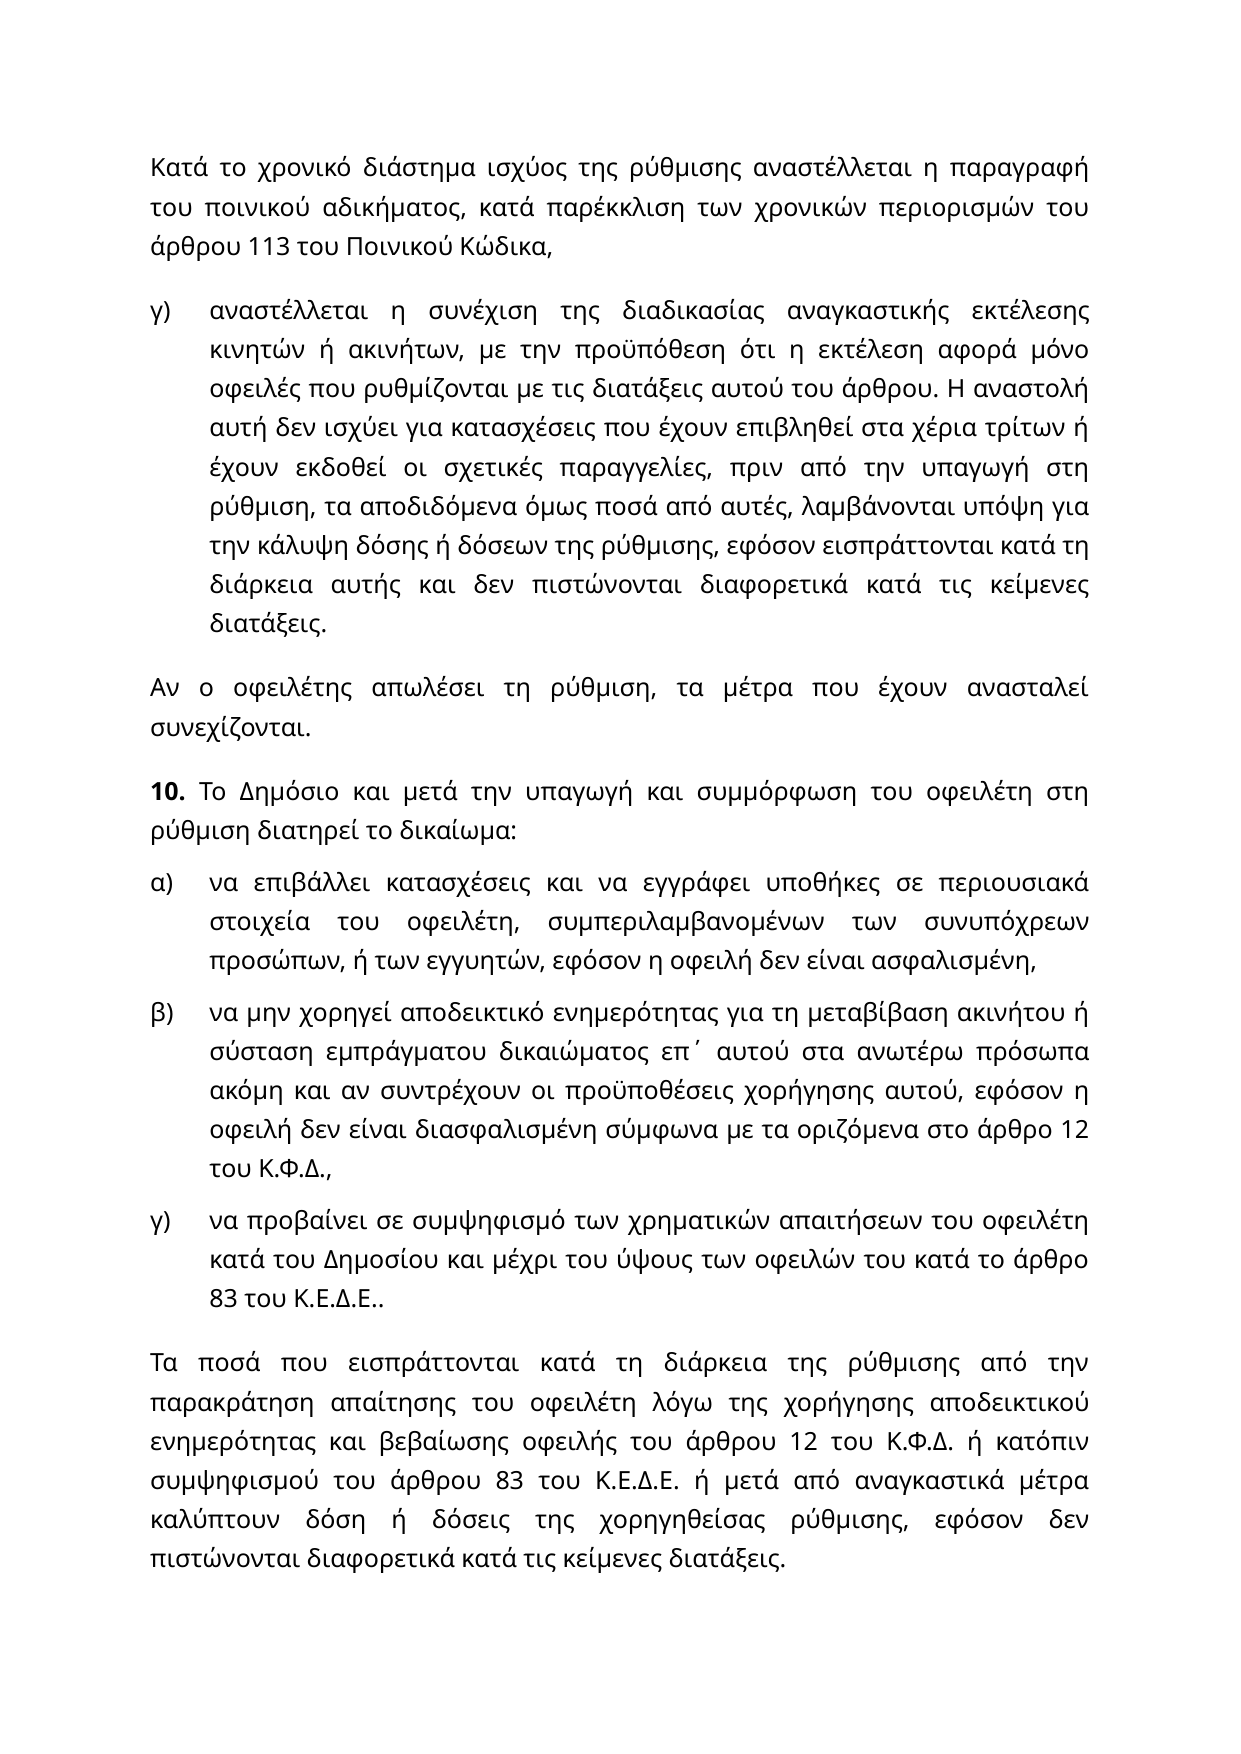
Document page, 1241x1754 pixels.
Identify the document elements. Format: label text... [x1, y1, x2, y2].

text Αν ο οφειλέτης απωλέσει τη ρύθμιση, τα μέτρα που έχουν ανασταλεί συνεχίζονται. [150, 670, 1090, 743]
text Κατά το χρονικό διάστημα ισχύος της ρύθμισης αναστέλλεται η παραγραφή του ποινικού αδικήματος, κατά παρέκκλιση των χρονικών περιορισμών του άρθρου 113 του Ποινικού Κώδικα, [150, 150, 1090, 262]
list γ) αναστέλλεται η συνέχιση της διαδικασίας αναγκαστικής εκτέλεσης κινητών ή ακινήτων, με την προϋπόθεση ότι η εκτέλεση αφορά μόνο οφειλές που ρυθμίζονται με τις διατάξεις αυτού του άρθρου. Η αναστολή αυτή δεν ισχύει για κατασχέσεις που έχουν επιβληθεί στα χέρια τρίτων ή έχουν εκδοθεί οι σχετικές παραγγελίες, πριν από την υπαγωγή στη ρύθμιση, τα αποδιδόμενα όμως ποσά από αυτές, λαμβάνονται υπόψη για την κάλυψη δόσης ή δόσεων της ρύθμισης, εφόσον εισπράττονται κατά τη διάρκεια αυτής και δεν πιστώνονται διαφορετικά κατά τις κείμενες διατάξεις. [150, 292, 1090, 640]
text 10. Το Δημόσιο και μετά την υπαγωγή και συμμόρφωση του οφειλέτη στη ρύθμιση διατηρεί το δικαίωμα: [150, 773, 1090, 847]
list γ) να προβαίνει σε συμψηφισμό των χρηματικών απαιτήσεων του οφειλέτη κατά του Δημοσίου και μέχρι του ύψους των οφειλών του κατά το άρθρο 83 του Κ.Ε.Δ.Ε.. [150, 1202, 1090, 1315]
list α) να επιβάλλει κατασχέσεις και να εγγράφει υποθήκες σε περιουσιακά στοιχεία του οφειλέτη, συμπεριλαμβανομένων των συνυπόχρεων προσώπων, ή των εγγυητών, εφόσον η οφειλή δεν είναι ασφαλισμένη, [150, 864, 1090, 977]
text Τα ποσά που εισπράττονται κατά τη διάρκεια της ρύθμισης από την παρακράτηση απαίτησης του οφειλέτη λόγω της χορήγησης αποδεικτικού ενημερότητας και βεβαίωσης οφειλής του άρθρου 12 του Κ.Φ.Δ. ή κατόπιν συμψηφισμού του άρθρου 83 του Κ.Ε.Δ.Ε. ή μετά από αναγκαστικά μέτρα καλύπτουν δόση ή δόσεις της χορηγηθείσας ρύθμισης, εφόσον δεν πιστώνονται διαφορετικά κατά τις κείμενες διατάξεις. [150, 1345, 1090, 1575]
list β) να μην χορηγεί αποδεικτικό ενημερότητας για τη μεταβίβαση ακινήτου ή σύσταση εμπράγματου δικαιώματος επ΄ αυτού στα ανωτέρω πρόσωπα ακόμη και αν συντρέχουν οι προϋποθέσεις χορήγησης αυτού, εφόσον η οφειλή δεν είναι διασφαλισμένη σύμφωνα με τα οριζόμενα στο άρθρο 12 του Κ.Φ.Δ., [150, 994, 1090, 1185]
